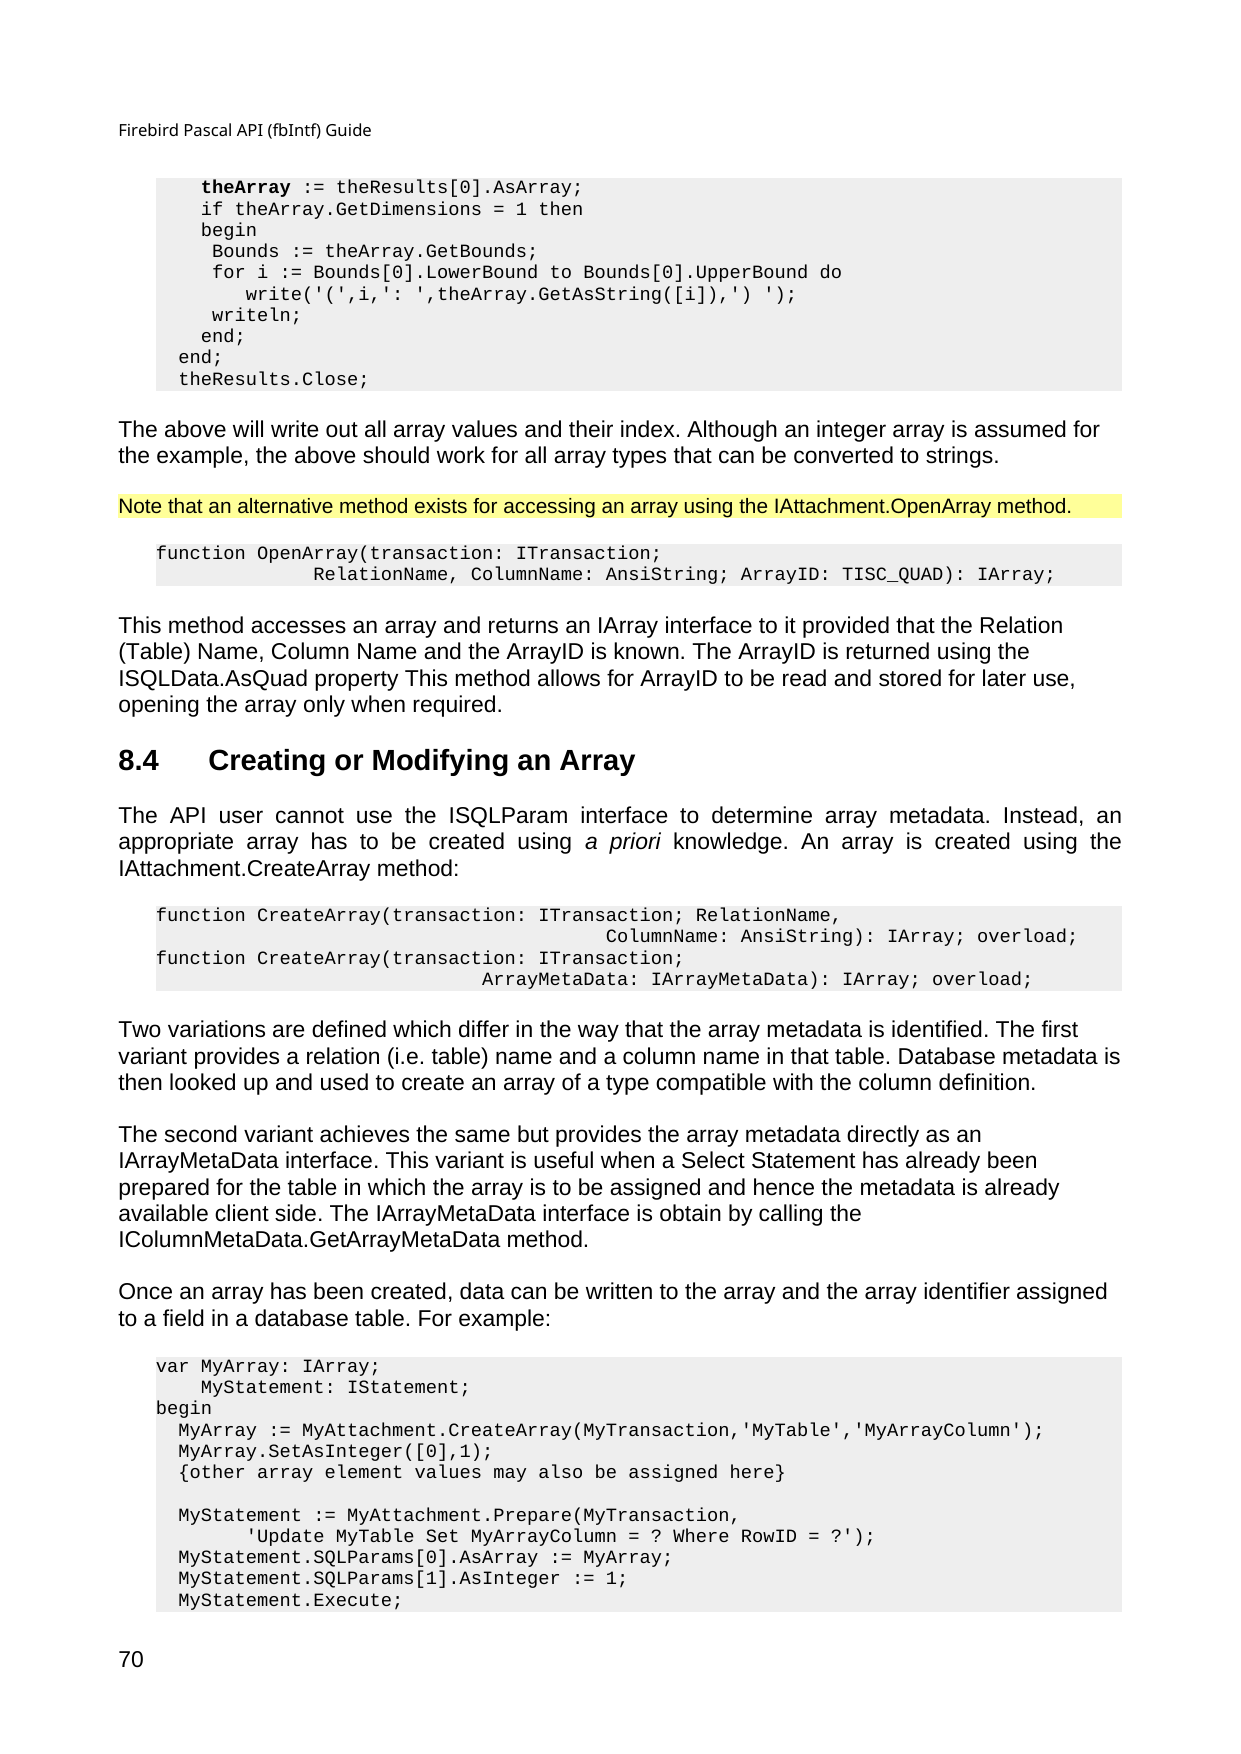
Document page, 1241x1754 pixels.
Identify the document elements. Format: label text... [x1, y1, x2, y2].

text The API user cannot use the ISQLParam interface to determine array metadata. Instead, an appropriate array has to be created using a priori knowledge. An array is created using the IAttachment.CreateArray method: [118, 802, 1122, 881]
text 'Update MyTable Set MyArrayColumn = ? Where RowID = ?'); [156, 1527, 1122, 1548]
text Note that an alternative method exists for accessing an array using the IAttachment.OpenArray method. [118, 494, 1122, 518]
text MyStatement: IStatement; [156, 1378, 1122, 1399]
text function CreateArray(transaction: ITransaction; RelationName, [156, 906, 1122, 927]
text ArrayMetaData: IArrayMetaData): IArray; overload; [156, 970, 1122, 991]
text for i := Bounds[0].LowerBound to Bounds[0].UpperBound do [156, 263, 1122, 284]
text var MyArray: IArray; [156, 1357, 1122, 1378]
text Once an array has been created, data can be written to the array and the array identifier assigned to a field in a database table. For example: [118, 1278, 1122, 1331]
text The above will write out all array values and their index. Although an integer array is assumed for the example, the above should work for all array types that can be converted to strings. [118, 416, 1122, 469]
text end; [156, 348, 1122, 369]
text theResults.Close; [156, 369, 1122, 391]
text MyStatement := MyAttachment.Prepare(MyTransaction, [156, 1505, 1122, 1527]
text write('(',i,': ',theArray.GetAsString([i]),') '); [156, 284, 1122, 306]
text end; [156, 327, 1122, 348]
text MyArray := MyAttachment.CreateArray(MyTransaction,'MyTable','MyArrayColumn'); [156, 1420, 1122, 1442]
text MyArray.SetAsInteger([0],1); [156, 1442, 1122, 1463]
text MyStatement.SQLParams[0].AsArray := MyArray; [156, 1548, 1122, 1569]
text Two variations are defined which differ in the way that the array metadata is identified. The first variant provides a relation (i.e. table) name and a column name in that table. Database metadata is then looked up and used to create an array of a type compatible with the column definition. [118, 1016, 1122, 1096]
text MyStatement.Execute; [156, 1590, 1122, 1612]
text begin [156, 1399, 1122, 1420]
text if theArray.GetDimensions = 1 then [156, 199, 1122, 221]
text MyStatement.SQLParams[1].AsInteger := 1; [156, 1569, 1122, 1590]
text The second variant achieves the same but provides the array metadata directly as an IArrayMetaData interface. This variant is useful when a Select Statement has already been prepared for the table in which the array is to be assigned and hence the metadata is already available client side. The IArrayMetaData interface is obtain by calling the IColumnMetaData.GetArrayMetaData method. [118, 1121, 1122, 1253]
text function CreateArray(transaction: ITransaction; [156, 948, 1122, 970]
text ColumnName: AnsiString): IArray; overload; [156, 927, 1122, 948]
text Bounds := theArray.GetBounds; [156, 242, 1122, 263]
text RelationName, ColumnName: AnsiString; ArrayID: TISC_QUAD): IArray; [156, 565, 1122, 586]
text {other array element values may also be assigned here} [156, 1463, 1122, 1484]
text theArray := theResults[0].AsArray; [156, 178, 1122, 199]
text This method accesses an array and returns an IArray interface to it provided that the Relation (Table) Name, Column Name and the ArrayID is known. The ArrayID is returned using the ISQLData.AsQuad property This method allows for ArrayID to be read and stored for later use, opening the array only when required. [118, 612, 1122, 717]
text begin [156, 221, 1122, 242]
subtitle Creating or Modifying an Array [118, 743, 1122, 776]
text writeln; [156, 306, 1122, 327]
text function OpenArray(transaction: ITransaction; [156, 544, 1122, 565]
